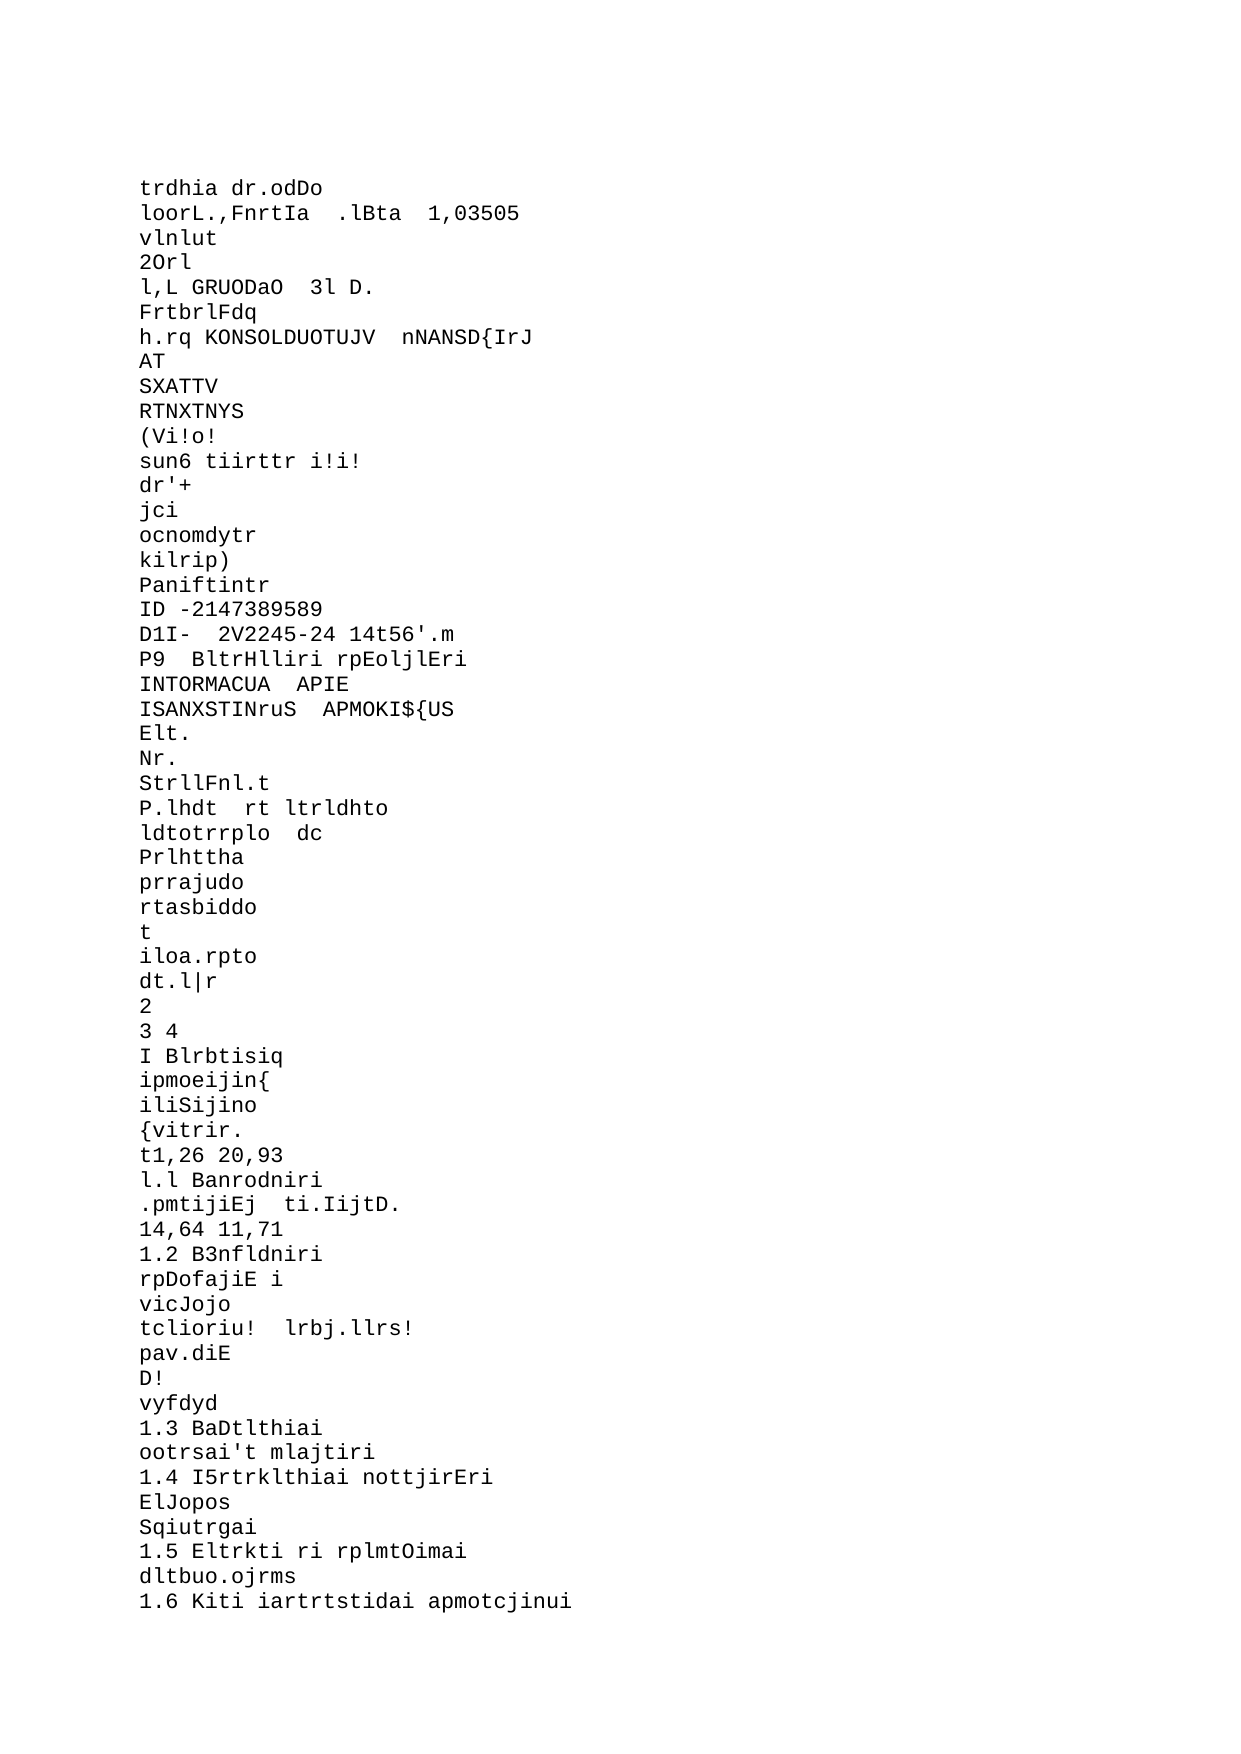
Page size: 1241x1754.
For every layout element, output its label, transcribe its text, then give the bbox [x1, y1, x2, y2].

text ElJopos [139, 1491, 1101, 1516]
text 1.5 Eltrkti ri rplmtOimai [139, 1541, 1101, 1566]
text tclioriu! lrbj.llrs! [139, 1318, 1101, 1342]
text ID -2147389589 [139, 599, 1101, 623]
text Nr. [139, 747, 1101, 772]
text 14,64 11,71 [139, 1218, 1101, 1243]
text ocnomdytr [139, 524, 1101, 549]
text I Blrbtisiq [139, 1045, 1101, 1070]
text .pmtijiEj ti.IijtD. [139, 1194, 1101, 1218]
text INTORMACUA APIE [139, 673, 1101, 698]
text P.lhdt rt ltrldhto [139, 797, 1101, 822]
text ootrsai't mlajtiri [139, 1442, 1101, 1466]
text 1.2 B3nfldniri [139, 1243, 1101, 1268]
text AT [139, 351, 1101, 376]
text l.l Banrodniri [139, 1169, 1101, 1194]
text dr'+ [139, 475, 1101, 499]
text (Vi!o! [139, 425, 1101, 450]
text prrajudo [139, 871, 1101, 896]
text StrllFnl.t [139, 772, 1101, 797]
text {vitrir. [139, 1119, 1101, 1144]
text pav.diE [139, 1342, 1101, 1367]
text 2Orl [139, 252, 1101, 276]
text 3 4 [139, 1020, 1101, 1045]
text vlnlut [139, 227, 1101, 252]
text t [139, 921, 1101, 946]
text D1I- 2V2245-24 14t56'.m [139, 623, 1101, 648]
text l,L GRUODaO 3l D. [139, 276, 1101, 301]
text ISANXSTINruS APMOKI${US [139, 698, 1101, 723]
text ldtotrrplo dc [139, 822, 1101, 847]
text Prlhttha [139, 847, 1101, 871]
text kilrip) [139, 549, 1101, 574]
text dt.l|r [139, 971, 1101, 995]
text iliSijino [139, 1094, 1101, 1119]
text rtasbiddo [139, 896, 1101, 921]
text sun6 tiirttr i!i! [139, 450, 1101, 475]
text FrtbrlFdq [139, 301, 1101, 326]
text jci [139, 499, 1101, 524]
text 2 [139, 995, 1101, 1020]
text Elt. [139, 723, 1101, 747]
text RTNXTNYS [139, 400, 1101, 425]
text vyfdyd [139, 1392, 1101, 1417]
text t1,26 20,93 [139, 1144, 1101, 1169]
text P9 BltrHlliri rpEoljlEri [139, 648, 1101, 673]
text loorL.,FnrtIa .lBta 1,03505 [139, 202, 1101, 227]
text Paniftintr [139, 574, 1101, 599]
text h.rq KONSOLDUOTUJV nNANSD{IrJ [139, 326, 1101, 351]
text trdhia dr.odDo [139, 177, 1101, 202]
text 1.4 I5rtrklthiai nottjirEri [139, 1466, 1101, 1491]
text 1.3 BaDtlthiai [139, 1417, 1101, 1442]
text vicJojo [139, 1293, 1101, 1318]
text iloa.rpto [139, 946, 1101, 971]
text Sqiutrgai [139, 1516, 1101, 1541]
text D! [139, 1367, 1101, 1392]
text rpDofajiE i [139, 1268, 1101, 1293]
text 1.6 Kiti iartrtstidai apmotcjinui [139, 1590, 1101, 1615]
text SXATTV [139, 376, 1101, 400]
text ipmoeijin{ [139, 1070, 1101, 1094]
text dltbuo.ojrms [139, 1566, 1101, 1590]
